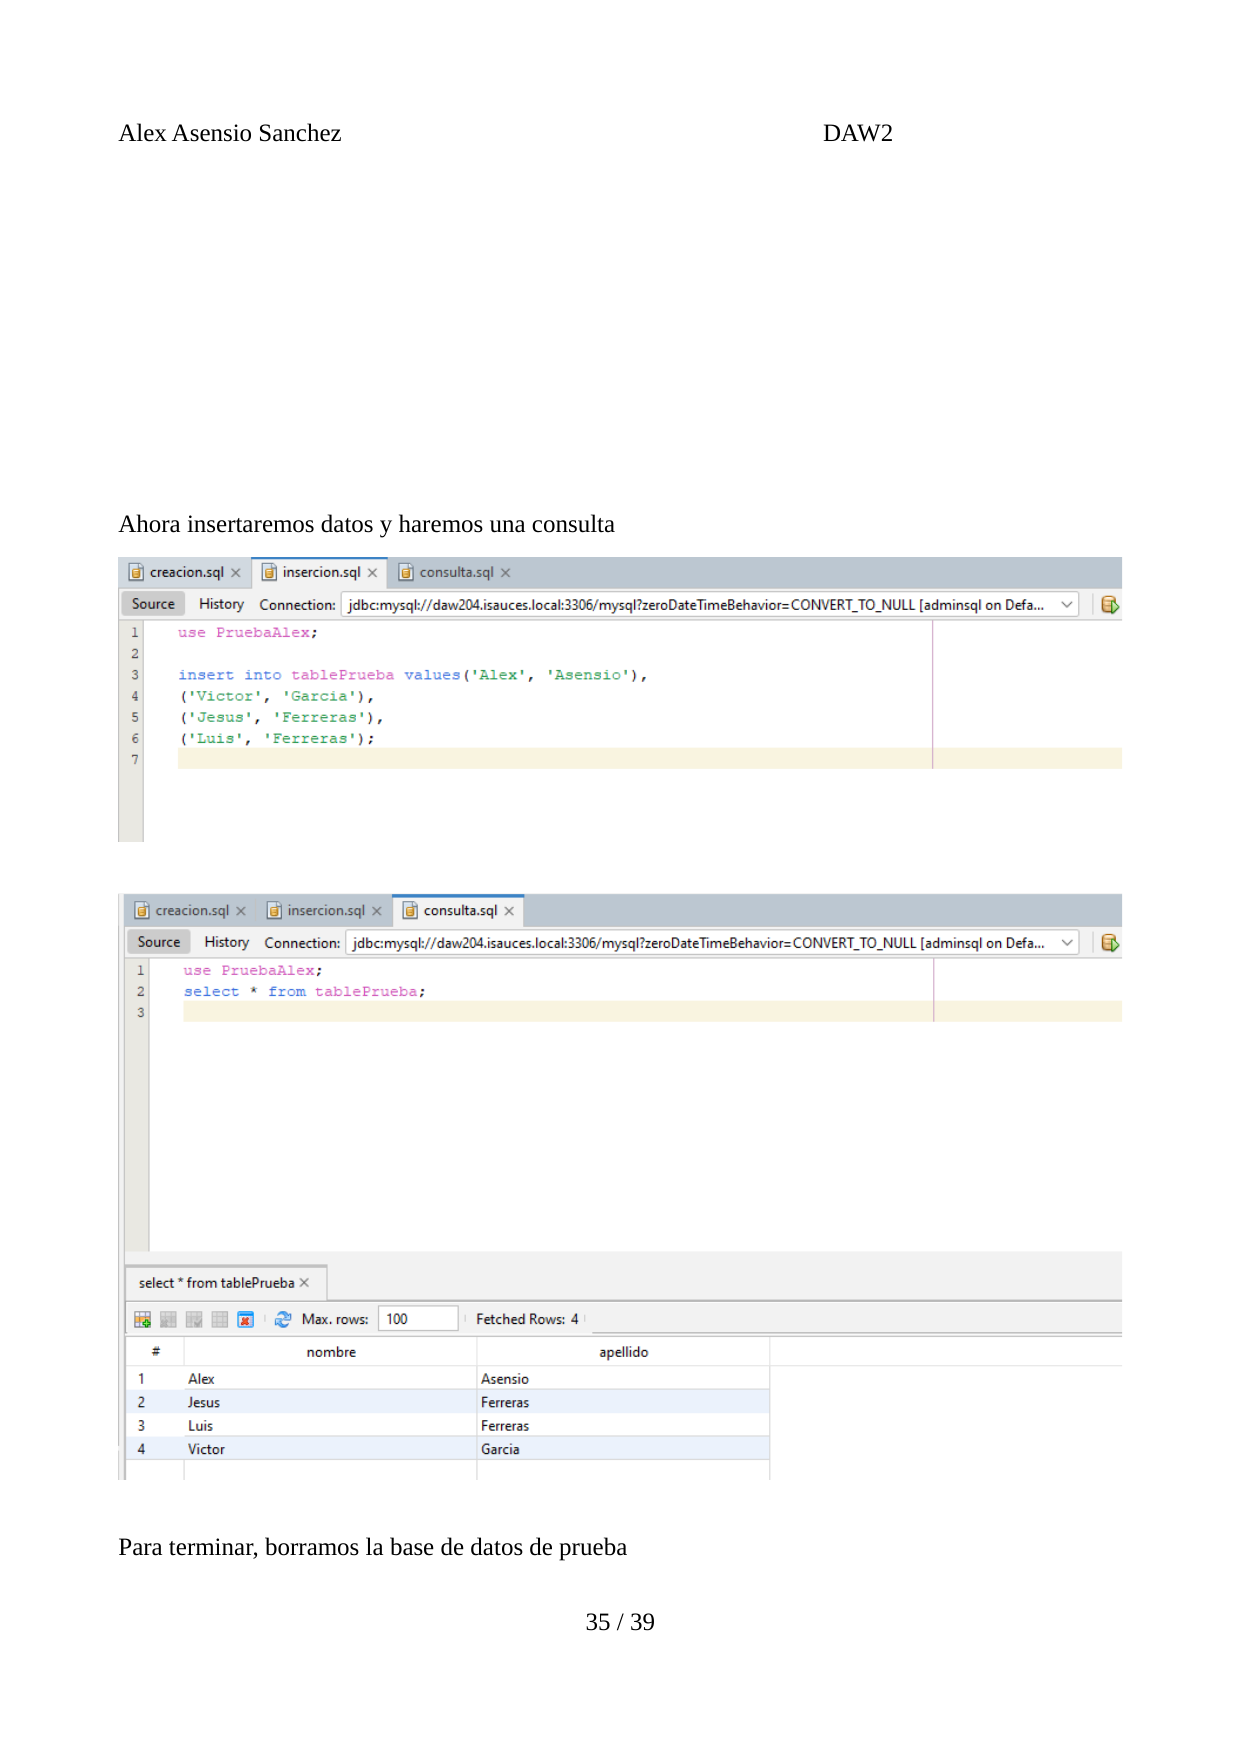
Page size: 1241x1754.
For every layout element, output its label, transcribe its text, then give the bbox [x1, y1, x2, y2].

text Para terminar, borramos la base de datos de prueba [118, 1532, 1122, 1561]
text Ahora insertaremos datos y haremos una consulta [118, 509, 1122, 538]
picture [118, 557, 1123, 842]
picture [118, 893, 1123, 1480]
